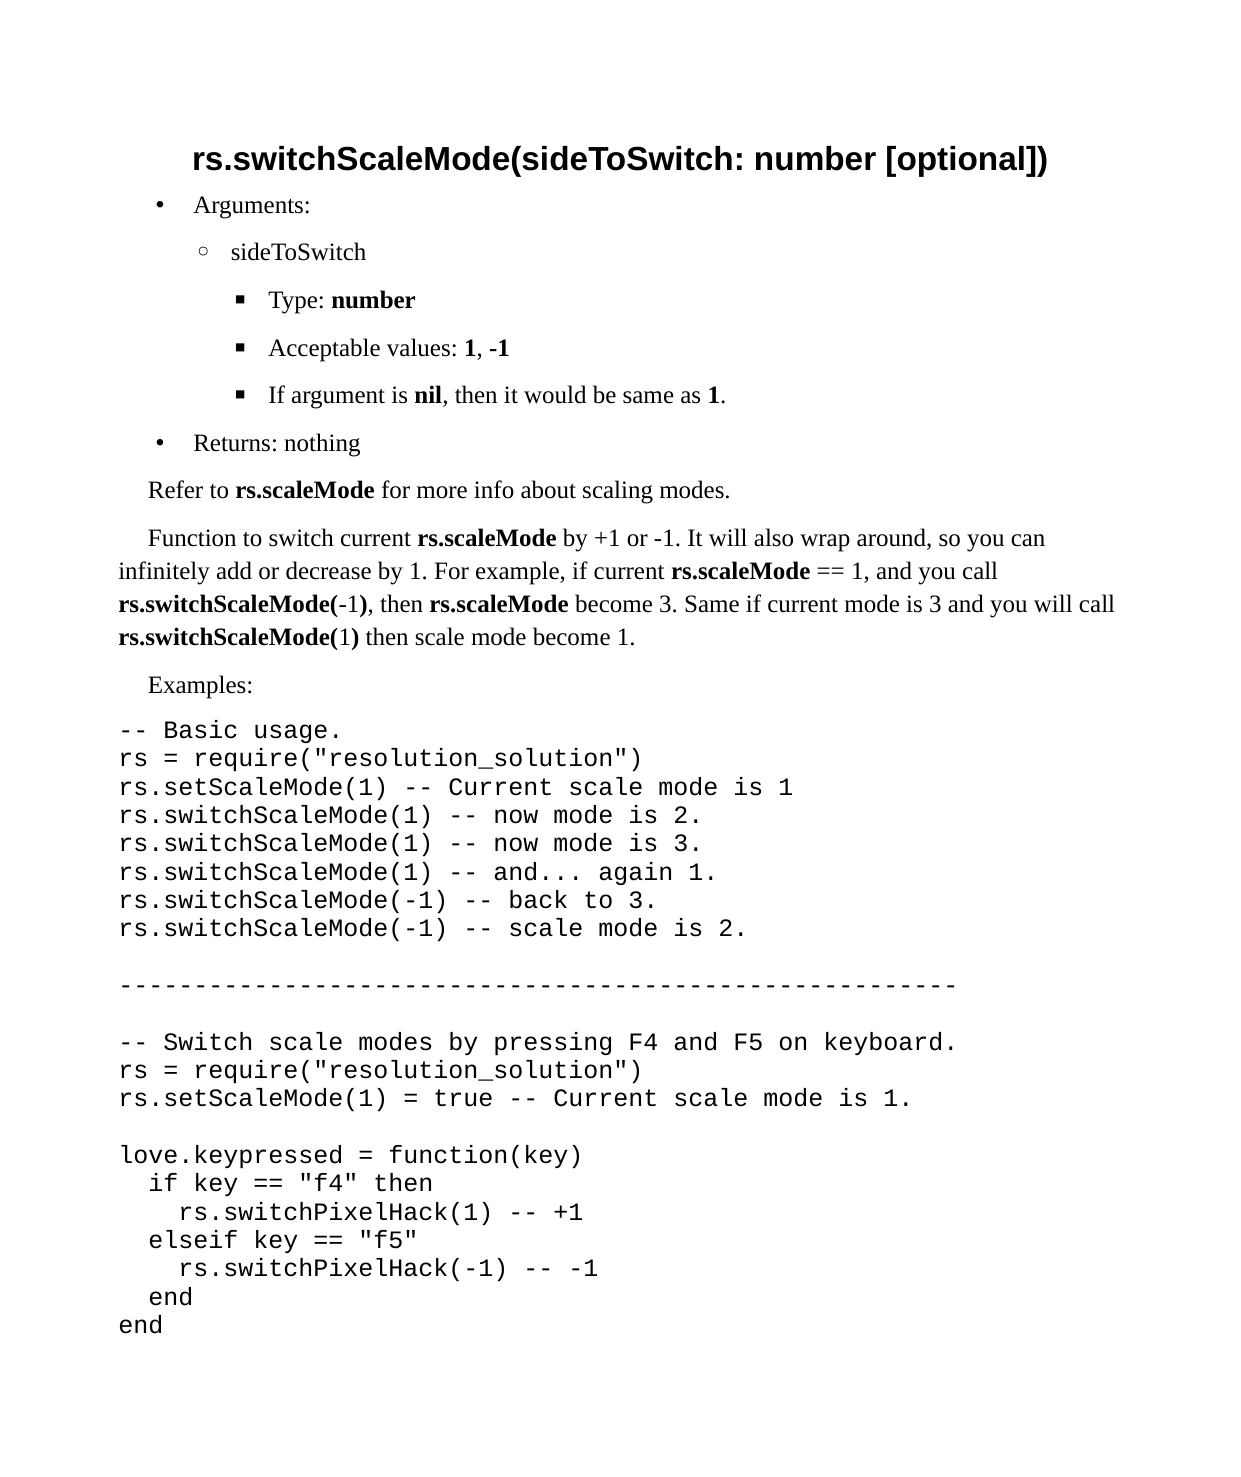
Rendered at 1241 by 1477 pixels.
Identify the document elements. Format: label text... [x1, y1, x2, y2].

text rs = require("resolution_solution") [118, 746, 1122, 774]
text rs.switchPixelHack(1) -- +1 [118, 1199, 1122, 1227]
text rs.setScaleMode(1) = true -- Current scale mode is 1. [118, 1086, 1122, 1114]
text Function to switch current rs.scaleMode by +1 or -1. It will also wrap around, so you can infinitely add or decrease by 1. For example, if current rs.scaleMode == 1, and you call rs.switchScaleMode(-1), then rs.scaleMode become 3. Same if current mode is 3 and you will call rs.switchScaleMode(1) then scale mode become 1. [118, 523, 1122, 651]
list sideToSwitch [193, 237, 1122, 266]
text rs.setScaleMode(1) -- Current scale mode is 1 [118, 774, 1122, 802]
text rs.switchScaleMode(1) -- now mode is 2. [118, 802, 1122, 831]
text rs.switchScaleMode(1) -- now mode is 3. [118, 831, 1122, 859]
text rs.switchScaleMode(1) -- and... again 1. [118, 859, 1122, 887]
text -- Switch scale modes by pressing F4 and F5 on keyboard. [118, 1029, 1122, 1057]
text rs = require("resolution_solution") [118, 1057, 1122, 1086]
list Arguments: [156, 190, 1122, 219]
text elseif key == "f5" [118, 1227, 1122, 1256]
text -------------------------------------------------------- [118, 972, 1122, 1001]
text -- Basic usage. [118, 717, 1122, 746]
list Acceptable values: 1, -1 [231, 333, 1122, 361]
text if key == "f4" then [118, 1171, 1122, 1199]
list If argument is nil, then it would be same as 1. [231, 380, 1122, 409]
text rs.switchScaleMode(-1) -- scale mode is 2. [118, 916, 1122, 944]
text love.keypressed = function(key) [118, 1142, 1122, 1171]
list Type: number [231, 285, 1122, 314]
text end [118, 1284, 1122, 1312]
subtitle rs.switchScaleMode(sideToSwitch: number [optional]) [118, 139, 1122, 177]
text rs.switchScaleMode(-1) -- back to 3. [118, 887, 1122, 916]
text rs.switchPixelHack(-1) -- -1 [118, 1256, 1122, 1284]
text Refer to rs.scaleMode for more info about scaling modes. [118, 476, 1122, 504]
text Examples: [118, 670, 1122, 698]
text end [118, 1312, 1122, 1341]
list Returns: nothing [156, 428, 1122, 457]
